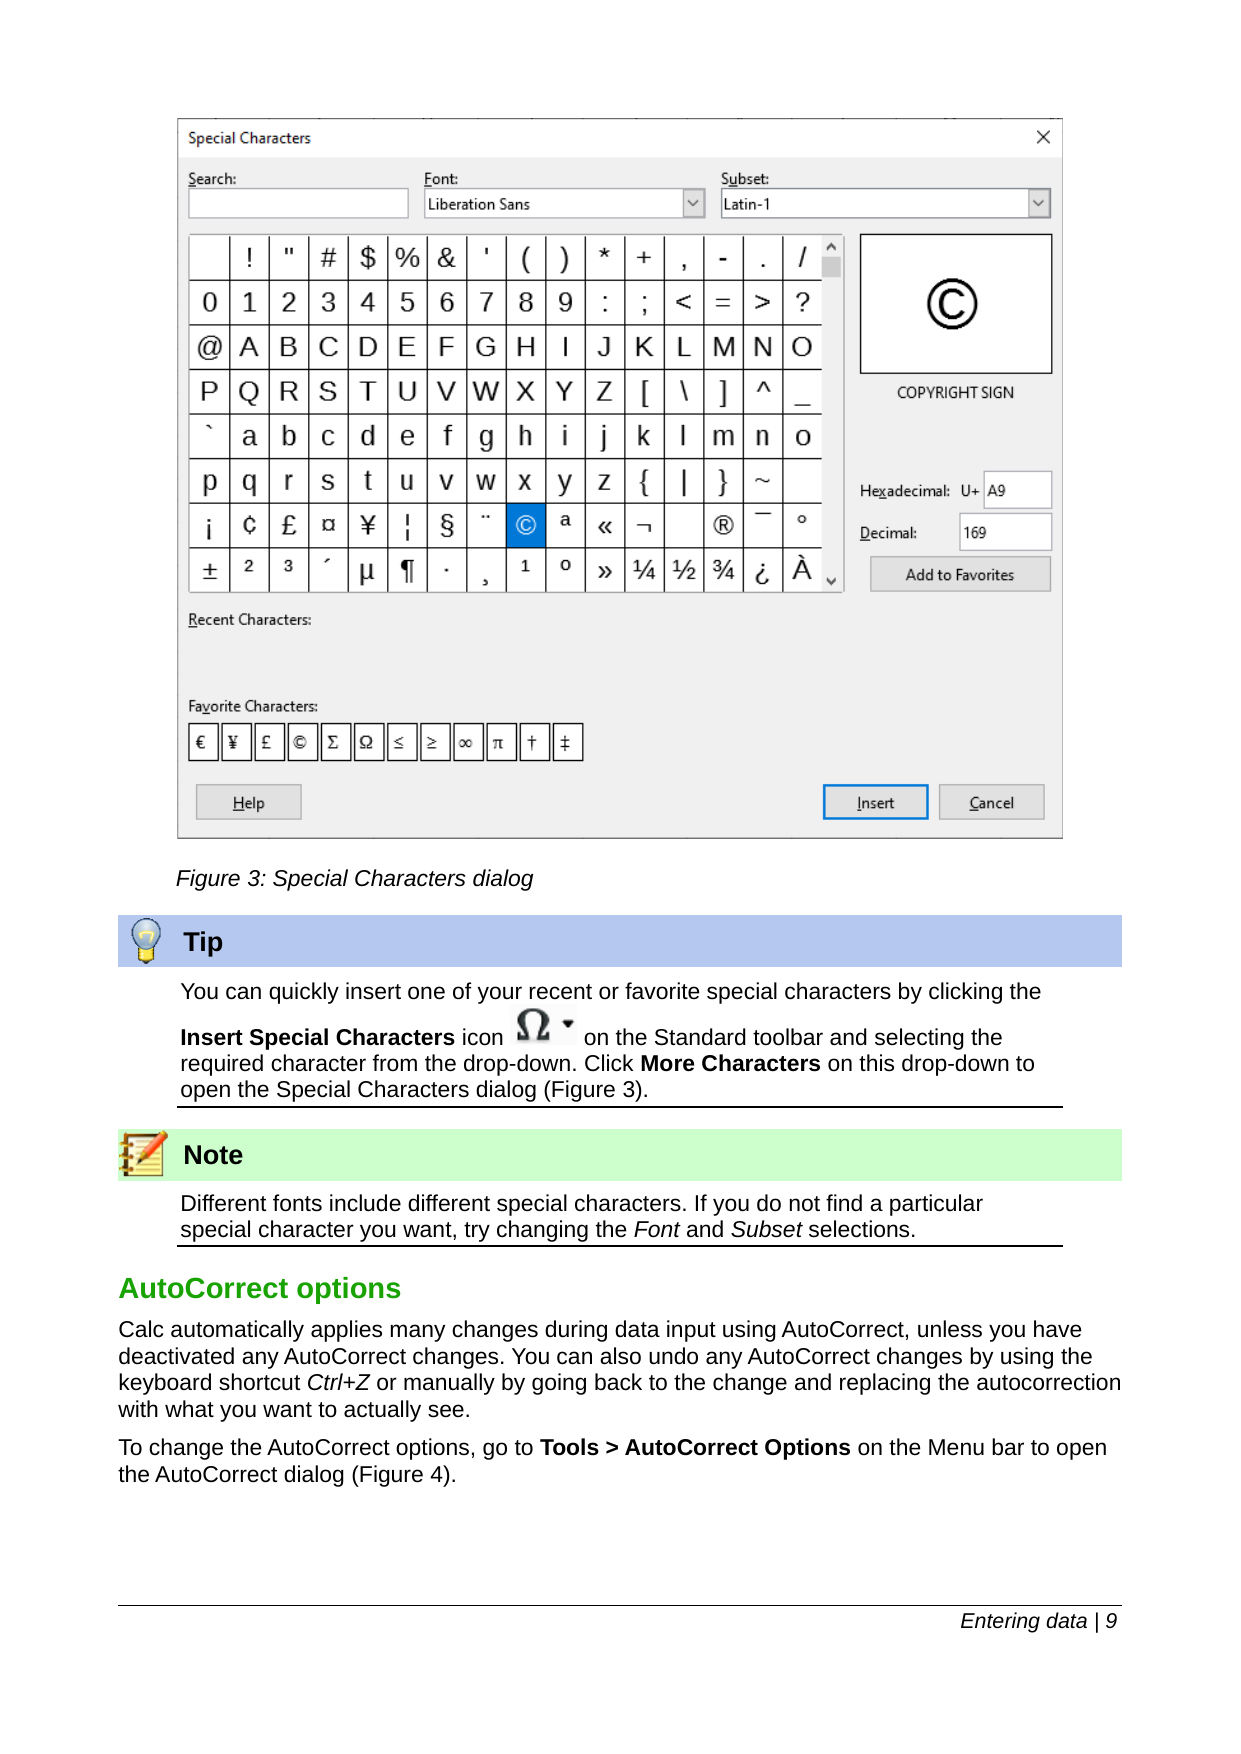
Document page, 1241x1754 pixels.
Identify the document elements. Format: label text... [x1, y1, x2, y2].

text You can quickly insert one of your recent or favorite special characters by clicking the Insert Special Characters icon on the Standard toolbar and selecting the required character from the drop-down. Click More Characters on this drop-down to open the Special Characters dialog (Figure 3). [177, 975, 1063, 1106]
subtitle Note [118, 1129, 1122, 1181]
subtitle Tip [118, 915, 1122, 967]
text Figure 3: Special Characters dialog [176, 839, 1065, 891]
text Calc automatically applies many changes during data input using AutoCorrect, unless you have deactivated any AutoCorrect changes. You can also undo any AutoCorrect changes by using the keyboard shortcut Ctrl+Z or manually by going back to the change and replacing the autocorrection with what you want to actually see. [118, 1316, 1122, 1422]
text To change the AutoCorrect options, go to Tools > AutoCorrect Options on the Menu bar to open the AutoCorrect dialog (Figure 4). [118, 1434, 1122, 1487]
subtitle AutoCorrect options [118, 1271, 1122, 1305]
picture [510, 1004, 578, 1045]
picture [119, 1129, 170, 1180]
text Different fonts include different special characters. If you do not find a particular special character you want, try changing the Font and Subset selections. [177, 1187, 1063, 1245]
picture [119, 916, 170, 967]
picture [177, 118, 1063, 839]
